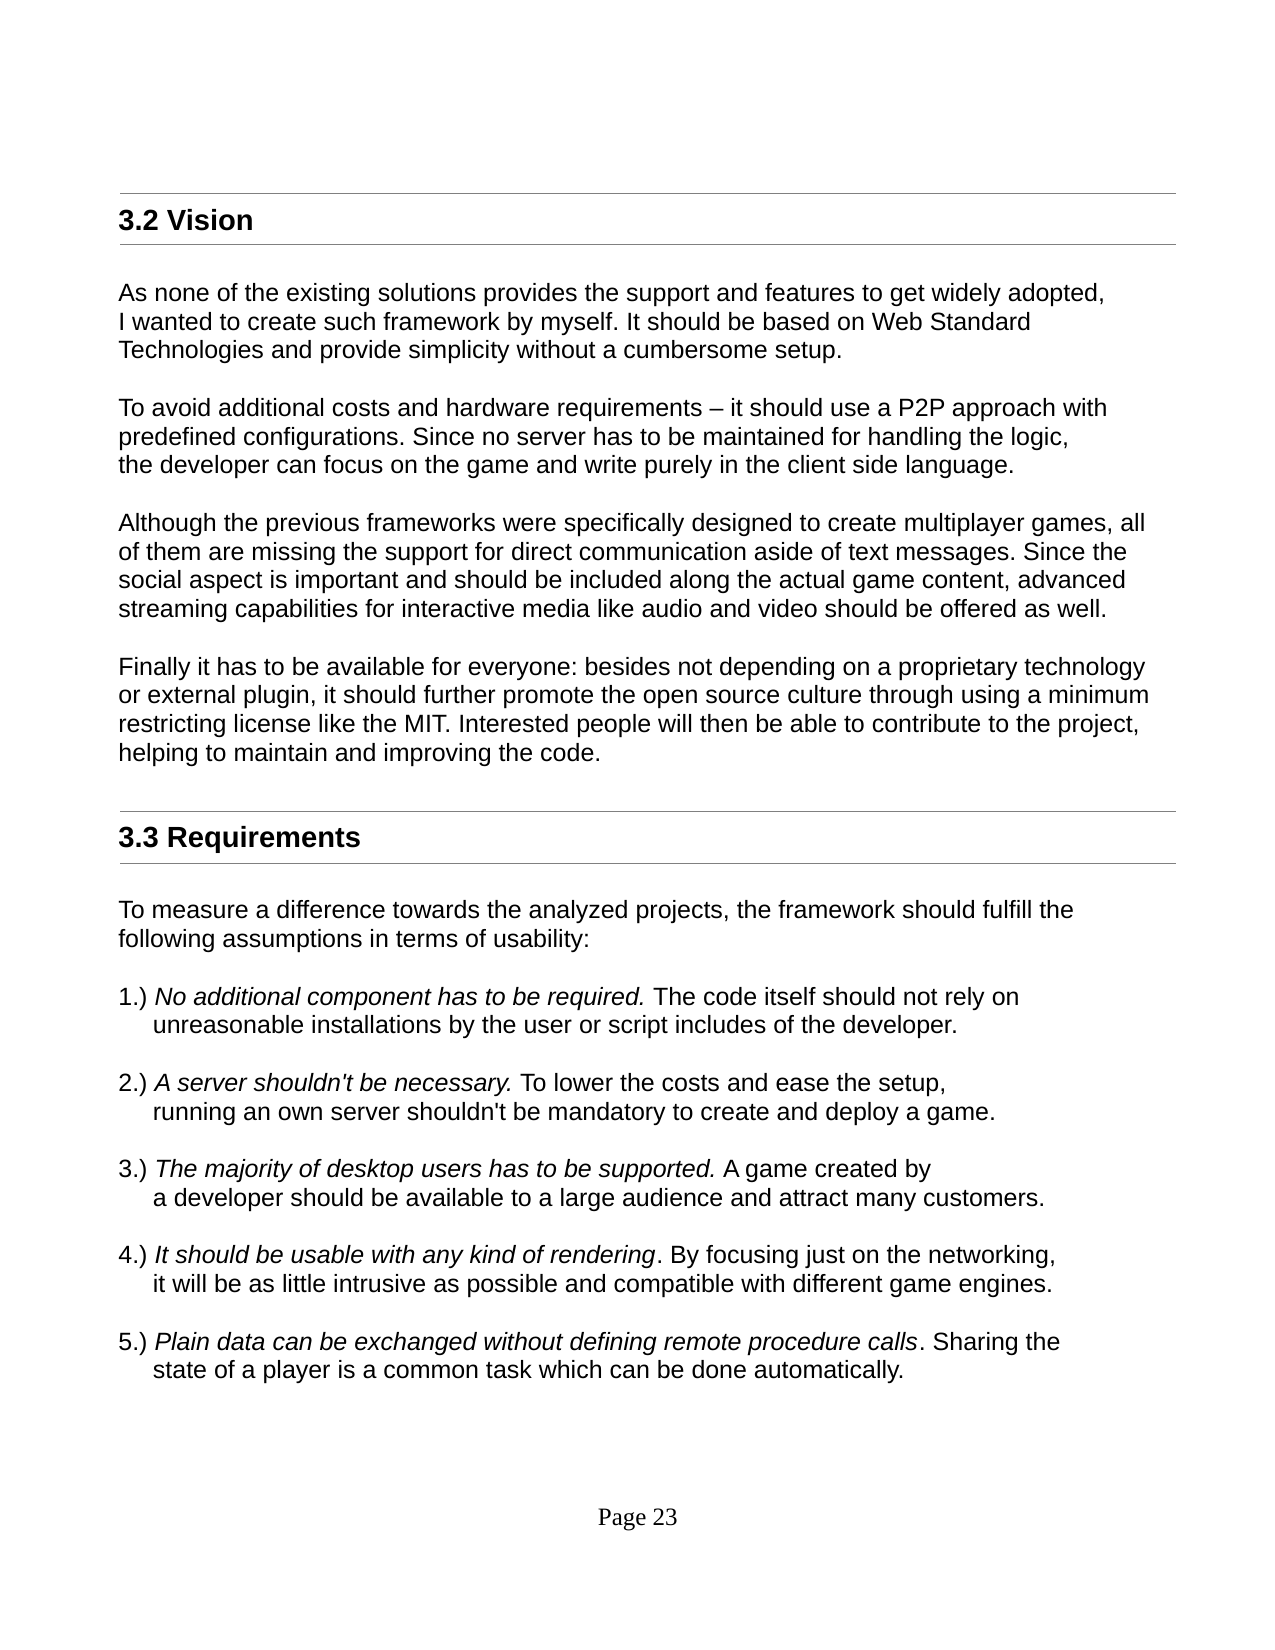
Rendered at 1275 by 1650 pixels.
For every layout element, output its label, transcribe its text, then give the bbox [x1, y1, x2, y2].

subtitle 3.2 Vision [118, 203, 1157, 237]
text the developer can focus on the game and write purely in the client side language. [118, 450, 1157, 479]
text As none of the existing solutions provides the support and features to get widely adopted, [118, 278, 1157, 307]
text 5.) Plain data can be exchanged without defining remote procedure calls. Sharing the [118, 1326, 1157, 1355]
text 3.) The majority of desktop users has to be supported. A game created by [118, 1154, 1157, 1183]
text predefined configurations. Since no server has to be maintained for handling the logic, [118, 422, 1157, 450]
text it will be as little intrusive as possible and compatible with different game engines. [118, 1269, 1157, 1298]
text Finally it has to be available for everyone: besides not depending on a proprietary technology or external plugin, it should further promote the open source culture through using a minimum restricting license like the MIT. Interested people will then be able to contribute to the project, helping to maintain and improving the code. [118, 652, 1157, 767]
text To measure a difference towards the analyzed projects, the framework should fulfill the following assumptions in terms of usability: [118, 895, 1157, 953]
text unreasonable installations by the user or script includes of the developer. [118, 1010, 1157, 1039]
subtitle 3.3 Requirements [118, 820, 1157, 854]
text state of a player is a common task which can be done automatically. [118, 1355, 1157, 1384]
text a developer should be available to a large audience and attract many customers. [118, 1183, 1157, 1211]
text I wanted to create such framework by myself. It should be based on Web Standard Technologies and provide simplicity without a cumbersome setup. [118, 307, 1157, 364]
text 2.) A server shouldn't be necessary. To lower the costs and ease the setup, [118, 1068, 1157, 1096]
text To avoid additional costs and hardware requirements – it should use a P2P approach with [118, 393, 1157, 422]
text 4.) It should be usable with any kind of rendering. By focusing just on the networking, [118, 1240, 1157, 1269]
text Although the previous frameworks were specifically designed to create multiplayer games, all of them are missing the support for direct communication aside of text messages. Since the social aspect is important and should be included along the actual game content, advanced streaming capabilities for interactive media like audio and video should be offered as well. [118, 508, 1157, 623]
text 1.) No additional component has to be required. The code itself should not rely on [118, 981, 1157, 1010]
text running an own server shouldn't be mandatory to create and deploy a game. [118, 1096, 1157, 1125]
